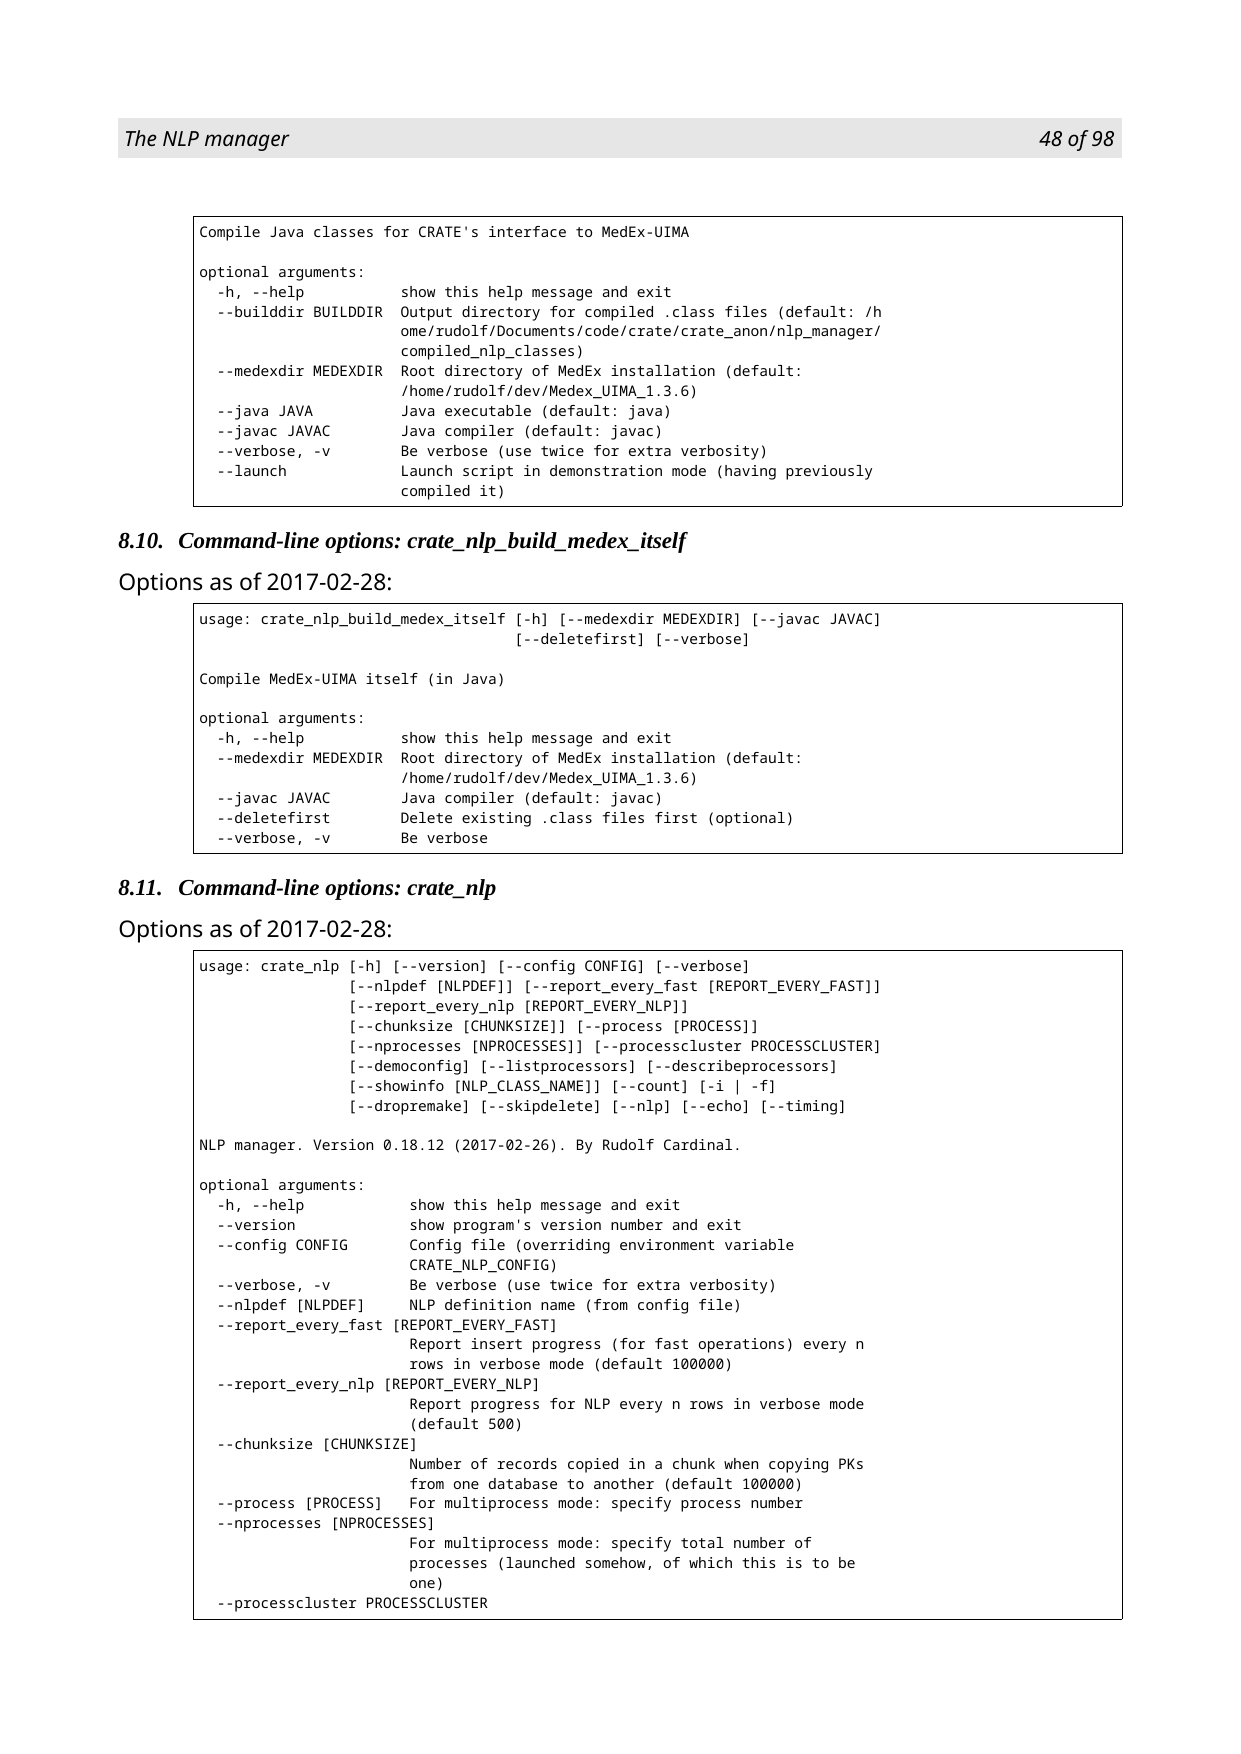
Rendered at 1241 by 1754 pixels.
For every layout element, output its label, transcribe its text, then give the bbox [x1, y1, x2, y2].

text Options as of 2017-02-28: [118, 913, 1122, 944]
table_header Compile Java classes for CRATE's interface to MedEx-UIMA optional arguments: -h, --help show this help message and exit --builddir BUILDDIR Output directory for compiled .class files (default: /h ome/rudolf/Documents/code/crate/crate_anon/nlp_manager/ compiled_nlp_classes) --medexdir MEDEXDIR Root directory of MedEx installation (default: /home/rudolf/dev/Medex_UIMA_1.3.6) --java JAVA Java executable (default: java) --javac JAVAC Java compiler (default: javac) --verbose, -v Be verbose (use twice for extra verbosity) --launch Launch script in demonstration mode (having previously compiled it) [194, 217, 1122, 506]
subtitle Command-line options: crate_nlp [118, 874, 1122, 901]
table_header usage: crate_nlp [-h] [--version] [--config CONFIG] [--verbose] [--nlpdef [NLPDEF]] [--report_every_fast [REPORT_EVERY_FAST]] [--report_every_nlp [REPORT_EVERY_NLP]] [--chunksize [CHUNKSIZE]] [--process [PROCESS]] [--nprocesses [NPROCESSES]] [--processcluster PROCESSCLUSTER] [--democonfig] [--listprocessors] [--describeprocessors] [--showinfo [NLP_CLASS_NAME]] [--count] [-i | -f] [--dropremake] [--skipdelete] [--nlp] [--echo] [--timing] NLP manager. Version 0.18.12 (2017-02-26). By Rudolf Cardinal. optional arguments: -h, --help show this help message and exit --version show program's version number and exit --config CONFIG Config file (overriding environment variable CRATE_NLP_CONFIG) --verbose, -v Be verbose (use twice for extra verbosity) --nlpdef [NLPDEF] NLP definition name (from config file) --report_every_fast [REPORT_EVERY_FAST] Report insert progress (for fast operations) every n rows in verbose mode (default 100000) --report_every_nlp [REPORT_EVERY_NLP] Report progress for NLP every n rows in verbose mode (default 500) --chunksize [CHUNKSIZE] Number of records copied in a chunk when copying PKs from one database to another (default 100000) --process [PROCESS] For multiprocess mode: specify process number --nprocesses [NPROCESSES] For multiprocess mode: specify total number of processes (launched somehow, of which this is to be one) --processcluster PROCESSCLUSTER [194, 951, 1122, 1618]
text Options as of 2017-02-28: [118, 566, 1122, 597]
table_header usage: crate_nlp_build_medex_itself [-h] [--medexdir MEDEXDIR] [--javac JAVAC] [--deletefirst] [--verbose] Compile MedEx-UIMA itself (in Java) optional arguments: -h, --help show this help message and exit --medexdir MEDEXDIR Root directory of MedEx installation (default: /home/rudolf/dev/Medex_UIMA_1.3.6) --javac JAVAC Java compiler (default: javac) --deletefirst Delete existing .class files first (optional) --verbose, -v Be verbose [194, 604, 1122, 853]
subtitle Command-line options: crate_nlp_build_medex_itself [118, 527, 1122, 553]
